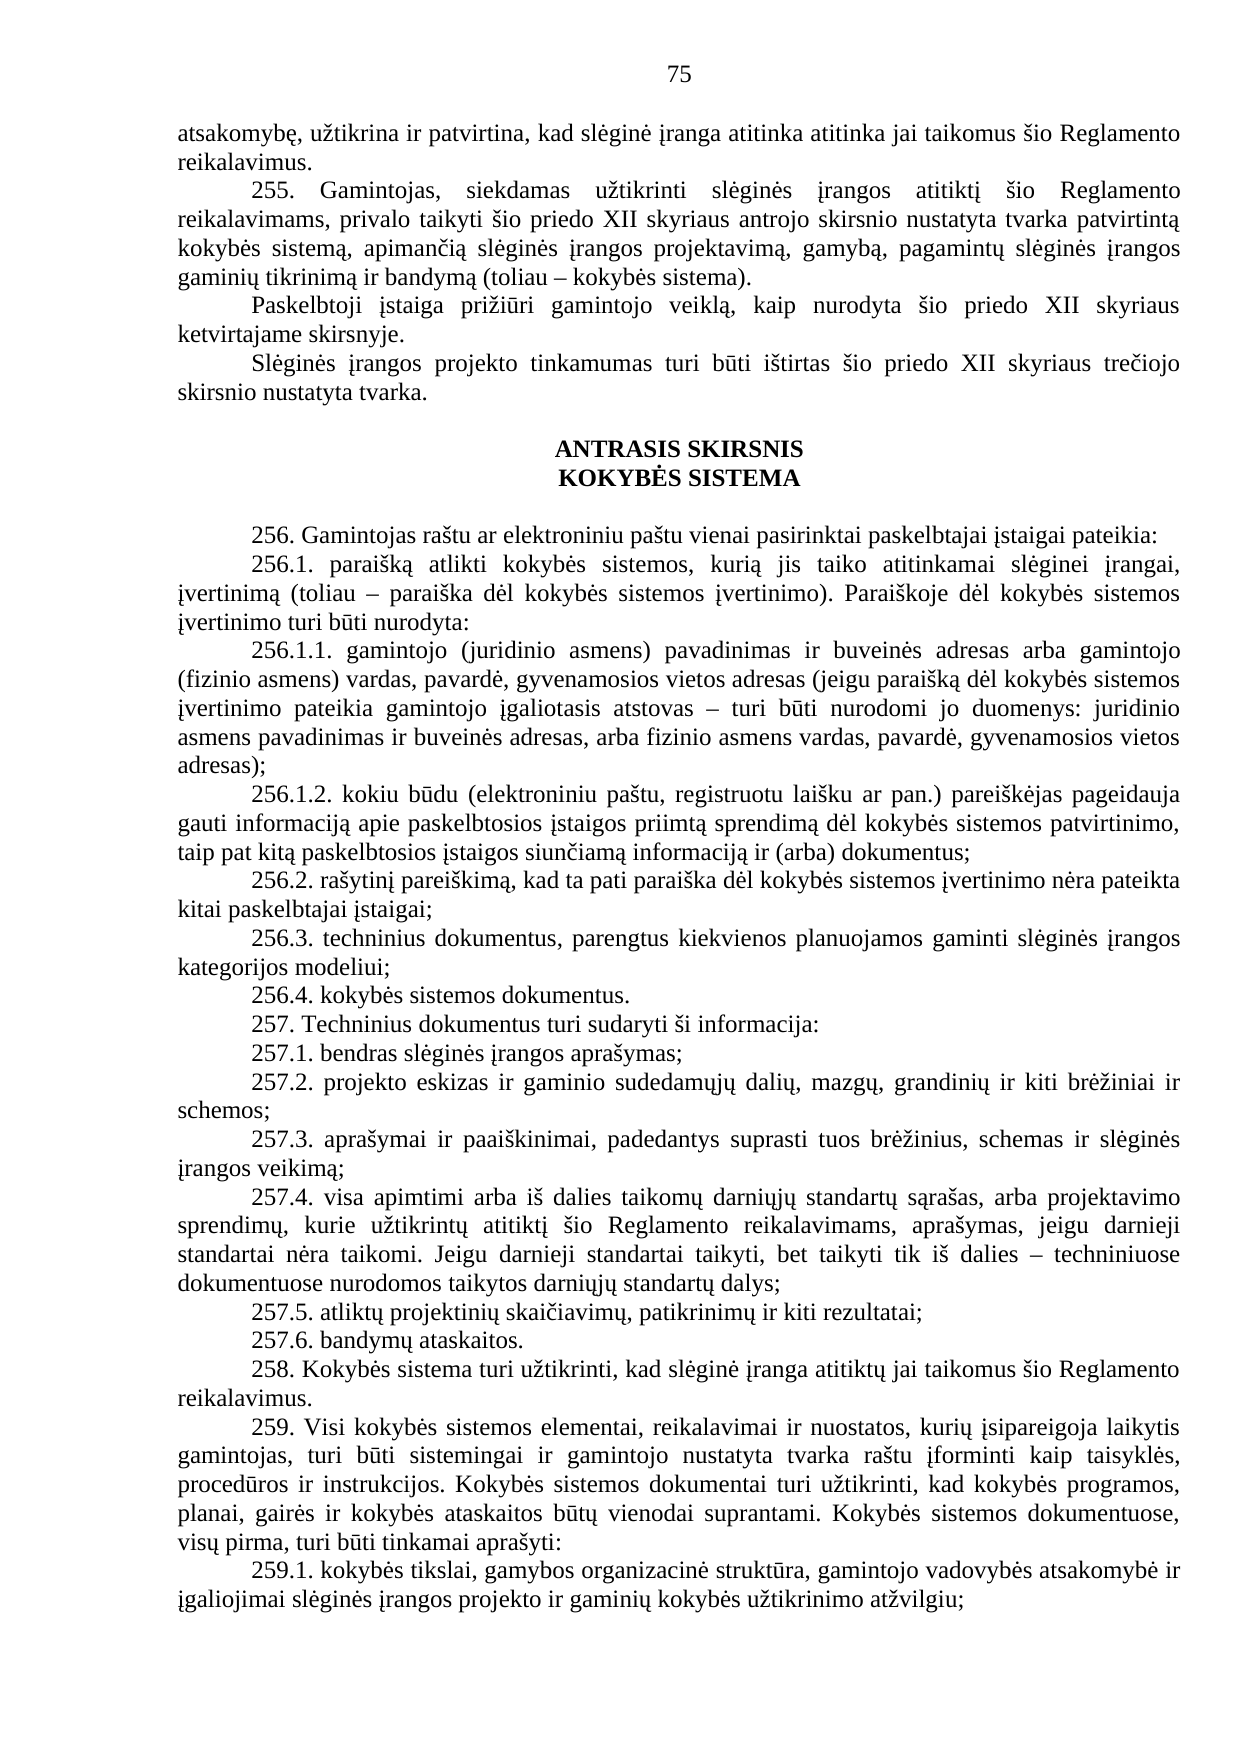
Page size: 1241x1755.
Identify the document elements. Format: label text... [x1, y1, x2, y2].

text 256.2. rašytinį pareiškimą, kad ta pati paraiška dėl kokybės sistemos įvertinimo nėra pateikta kitai paskelbtajai įstaigai; [177, 866, 1181, 923]
text Slėginės įrangos projekto tinkamumas turi būti ištirtas šio priedo XII skyriaus trečiojo skirsnio nustatyta tvarka. [177, 348, 1181, 406]
text 257.3. aprašymai ir paaiškinimai, padedantys suprasti tuos brėžinius, schemas ir slėginės įrangos veikimą; [177, 1124, 1181, 1182]
text 257.2. projekto eskizas ir gaminio sudedamųjų dalių, mazgų, grandinių ir kiti brėžiniai ir schemos; [177, 1067, 1181, 1124]
text 257.5. atliktų projektinių skaičiavimų, patikrinimų ir kiti rezultatai; [177, 1297, 1181, 1326]
text 256. Gamintojas raštu ar elektroniniu paštu vienai pasirinktai paskelbtajai įstaigai pateikia: [177, 521, 1181, 549]
text 259.1. kokybės tikslai, gamybos organizacinė struktūra, gamintojo vadovybės atsakomybė ir įgaliojimai slėginės įrangos projekto ir gaminių kokybės užtikrinimo atžvilgiu; [177, 1556, 1181, 1613]
text 255. Gamintojas, siekdamas užtikrinti slėginės įrangos atitiktį šio Reglamento reikalavimams, privalo taikyti šio priedo XII skyriaus antrojo skirsnio nustatyta tvarka patvirtintą kokybės sistemą, apimančią slėginės įrangos projektavimą, gamybą, pagamintų slėginės įrangos gaminių tikrinimą ir bandymą (toliau – kokybės sistema). [177, 176, 1181, 291]
text 256.3. techninius dokumentus, parengtus kiekvienos planuojamos gaminti slėginės įrangos kategorijos modeliui; [177, 923, 1181, 981]
text 256.1. paraišką atlikti kokybės sistemos, kurią jis taiko atitinkamai slėginei įrangai, įvertinimą (toliau – paraiška dėl kokybės sistemos įvertinimo). Paraiškoje dėl kokybės sistemos įvertinimo turi būti nurodyta: [177, 549, 1181, 636]
text 256.4. kokybės sistemos dokumentus. [177, 981, 1181, 1009]
text 259. Visi kokybės sistemos elementai, reikalavimai ir nuostatos, kurių įsipareigoja laikytis gamintojas, turi būti sistemingai ir gamintojo nustatyta tvarka raštu įforminti kaip taisyklės, procedūros ir instrukcijos. Kokybės sistemos dokumentai turi užtikrinti, kad kokybės programos, planai, gairės ir kokybės ataskaitos būtų vienodai suprantami. Kokybės sistemos dokumentuose, visų pirma, turi būti tinkamai aprašyti: [177, 1412, 1181, 1556]
text 257. Techninius dokumentus turi sudaryti ši informacija: [177, 1009, 1181, 1038]
text 257.6. bandymų ataskaitos. [177, 1326, 1181, 1354]
text 258. Kokybės sistema turi užtikrinti, kad slėginė įranga atitiktų jai taikomus šio Reglamento reikalavimus. [177, 1354, 1181, 1412]
text 256.1.2. kokiu būdu (elektroniniu paštu, registruotu laišku ar pan.) pareiškėjas pageidauja gauti informaciją apie paskelbtosios įstaigos priimtą sprendimą dėl kokybės sistemos patvirtinimo, taip pat kitą paskelbtosios įstaigos siunčiamą informaciją ir (arba) dokumentus; [177, 779, 1181, 866]
text Paskelbtoji įstaiga prižiūri gamintojo veiklą, kaip nurodyta šio priedo XII skyriaus ketvirtajame skirsnyje. [177, 291, 1181, 348]
text 257.4. visa apimtimi arba iš dalies taikomų darniųjų standartų sąrašas, arba projektavimo sprendimų, kurie užtikrintų atitiktį šio Reglamento reikalavimams, aprašymas, jeigu darnieji standartai nėra taikomi. Jeigu darnieji standartai taikyti, bet taikyti tik iš dalies – techniniuose dokumentuose nurodomos taikytos darniųjų standartų dalys; [177, 1182, 1181, 1297]
text KOKYBĖS SISTEMA [177, 463, 1181, 492]
text 256.1.1. gamintojo (juridinio asmens) pavadinimas ir buveinės adresas arba gamintojo (fizinio asmens) vardas, pavardė, gyvenamosios vietos adresas (jeigu paraišką dėl kokybės sistemos įvertinimo pateikia gamintojo įgaliotasis atstovas – turi būti nurodomi jo duomenys: juridinio asmens pavadinimas ir buveinės adresas, arba fizinio asmens vardas, pavardė, gyvenamosios vietos adresas); [177, 636, 1181, 779]
text atsakomybę, užtikrina ir patvirtina, kad slėginė įranga atitinka atitinka jai taikomus šio Reglamento reikalavimus. [177, 118, 1181, 176]
text ANTRASIS SKIRSNIS [177, 434, 1181, 463]
text 257.1. bendras slėginės įrangos aprašymas; [177, 1038, 1181, 1067]
